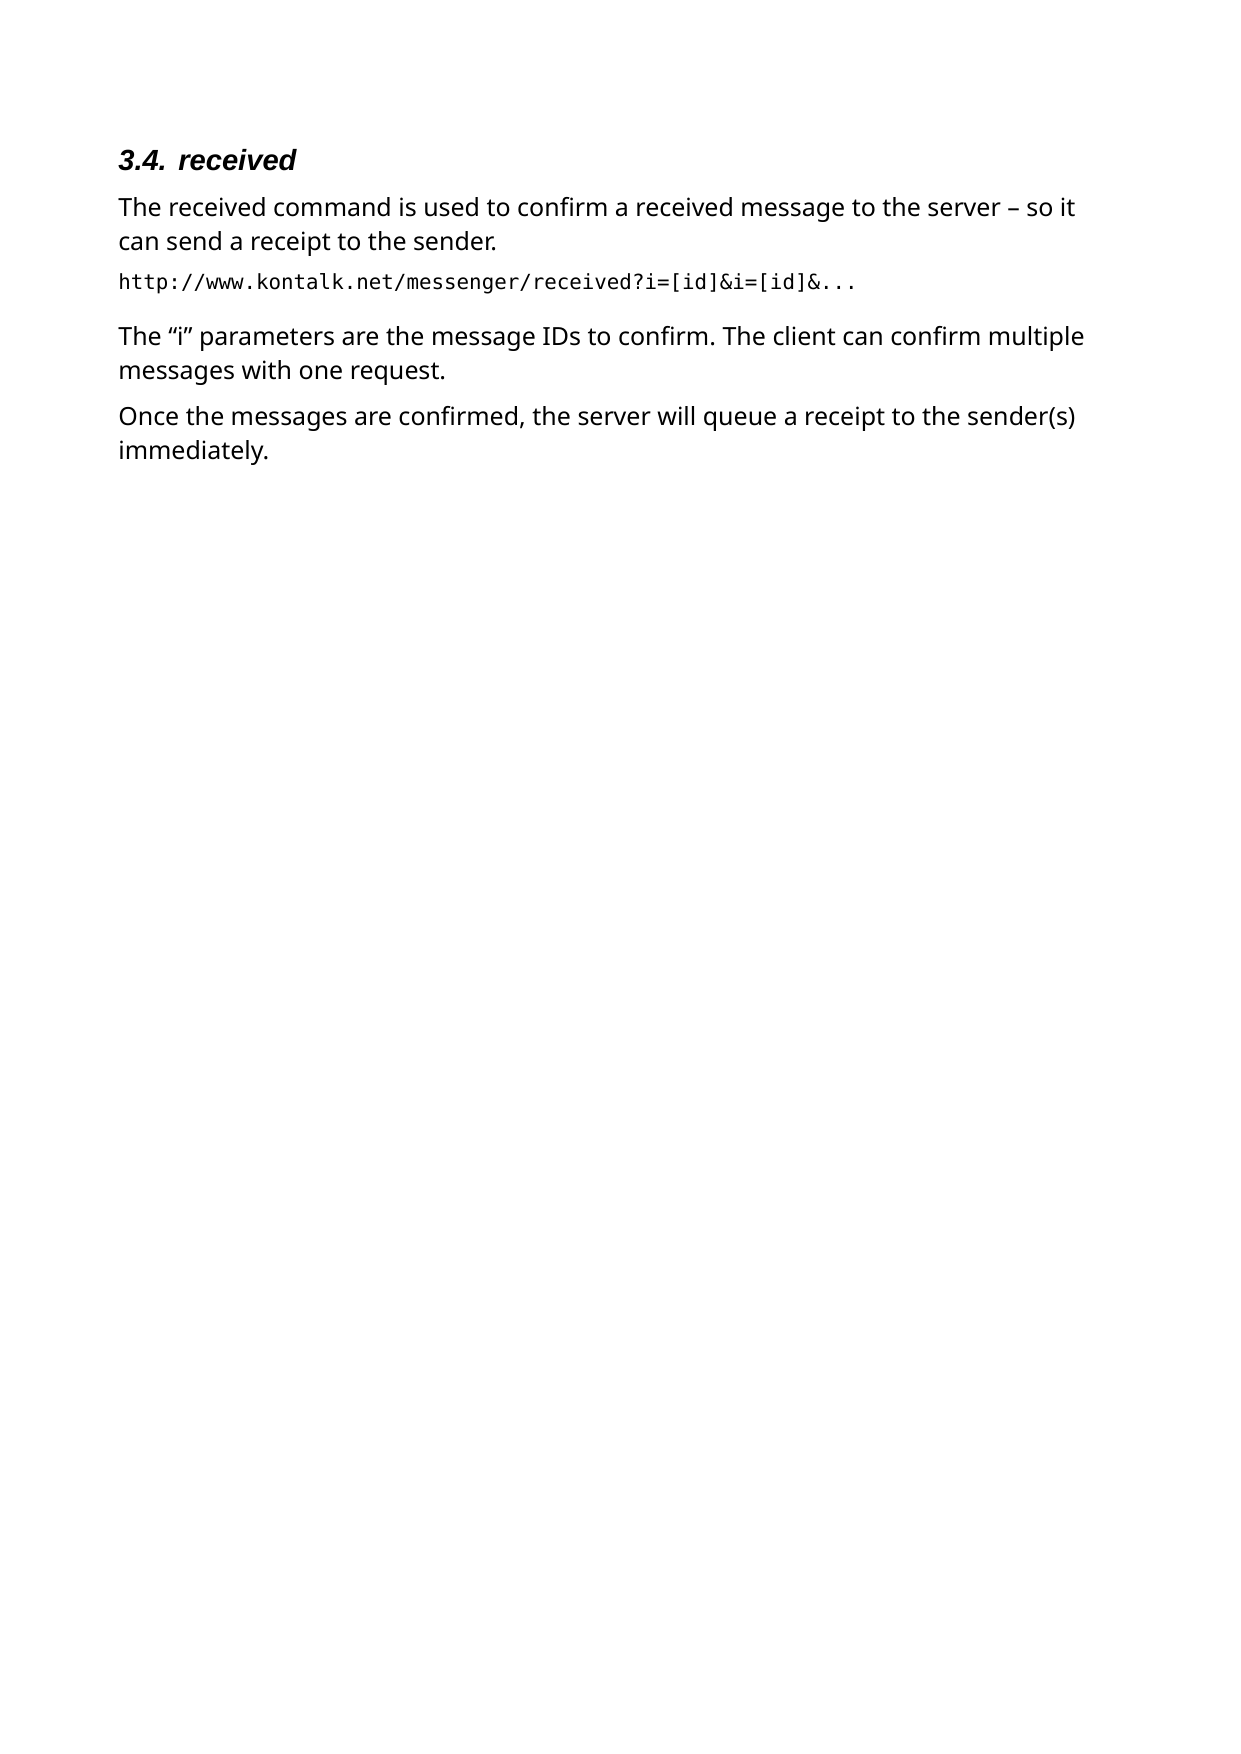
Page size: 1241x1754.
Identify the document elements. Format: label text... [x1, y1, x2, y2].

text The “i” parameters are the message IDs to confirm. The client can confirm multiple messages with one request. [118, 318, 1122, 386]
text http://www.kontalk.net/messenger/received?i=[id]&i=[id]&... [118, 270, 1122, 294]
text The received command is used to confirm a received message to the server – so it can send a receipt to the sender. [118, 189, 1122, 257]
text Once the messages are confirmed, the server will queue a receipt to the sender(s) immediately. [118, 399, 1122, 467]
subtitle received [118, 143, 1122, 177]
